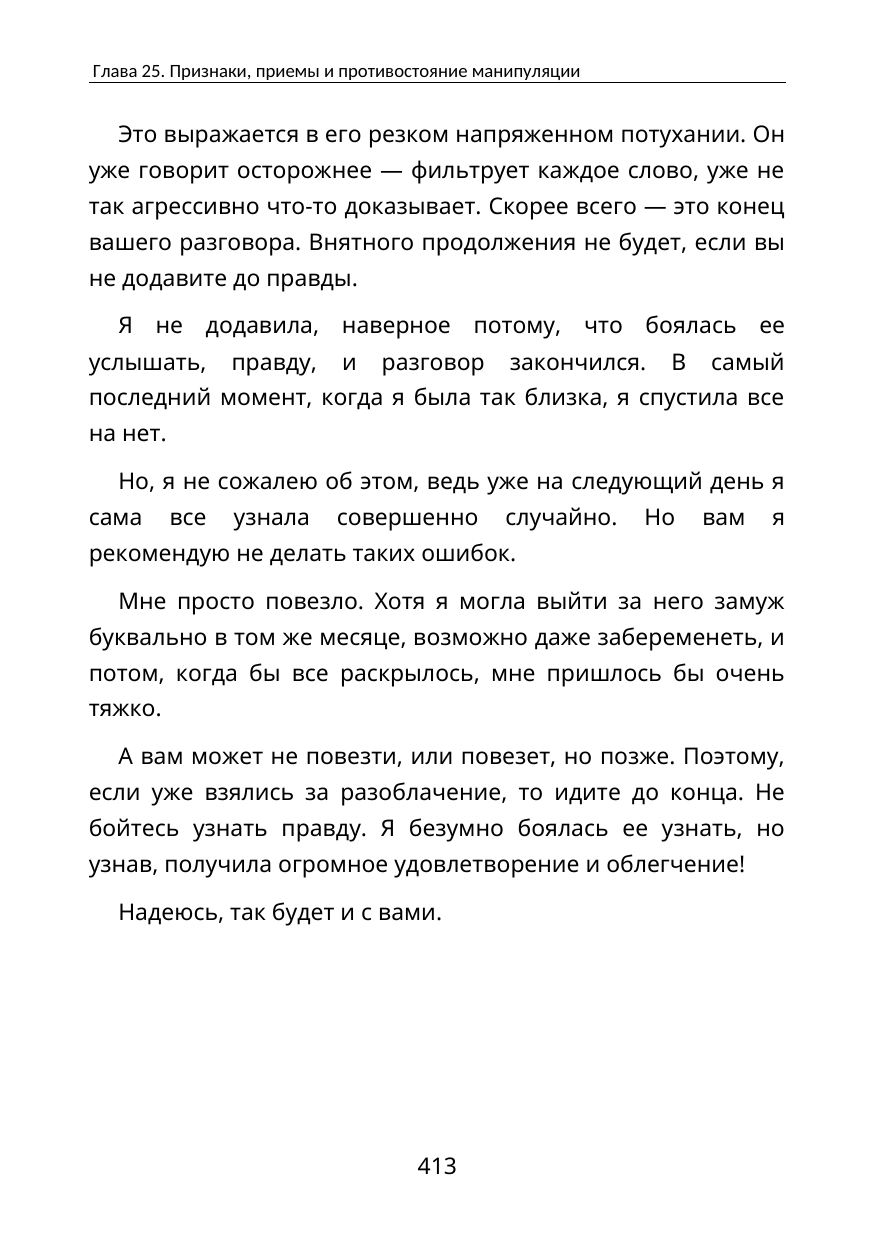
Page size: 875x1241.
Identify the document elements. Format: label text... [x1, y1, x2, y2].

text Это выражается в его резком напряженном потухании. Он уже говорит осторожнее — фильтрует каждое слово, уже не так агрессивно что-то доказывает. Скорее всего — это конец вашего разговора. Внятного продолжения не будет, если вы не додавите до правды. [88, 118, 786, 293]
text Надеюсь, так будет и с вами. [88, 896, 786, 927]
text Но, я не сожалею об этом, ведь уже на следующий день я сама все узнала совершенно случайно. Но вам я рекомендую не делать таких ошибок. [88, 465, 786, 568]
text Я не додавила, наверное потому, что боялась ее услышать, правду, и разговор закончился. В самый последний момент, когда я была так близка, я спустила все на нет. [88, 309, 786, 448]
text Мне просто повезло. Хотя я могла выйти за него замуж буквально в том же месяце, возможно даже забеременеть, и потом, когда бы все раскрылось, мне пришлось бы очень тяжко. [88, 584, 786, 724]
text А вам может не повезти, или повезет, но позже. Поэтому, если уже взялись за разоблачение, то идите до конца. Не бойтесь узнать правду. Я безумно боялась ее узнать, но узнав, получила огромное удовлетворение и облегчение! [88, 740, 786, 879]
